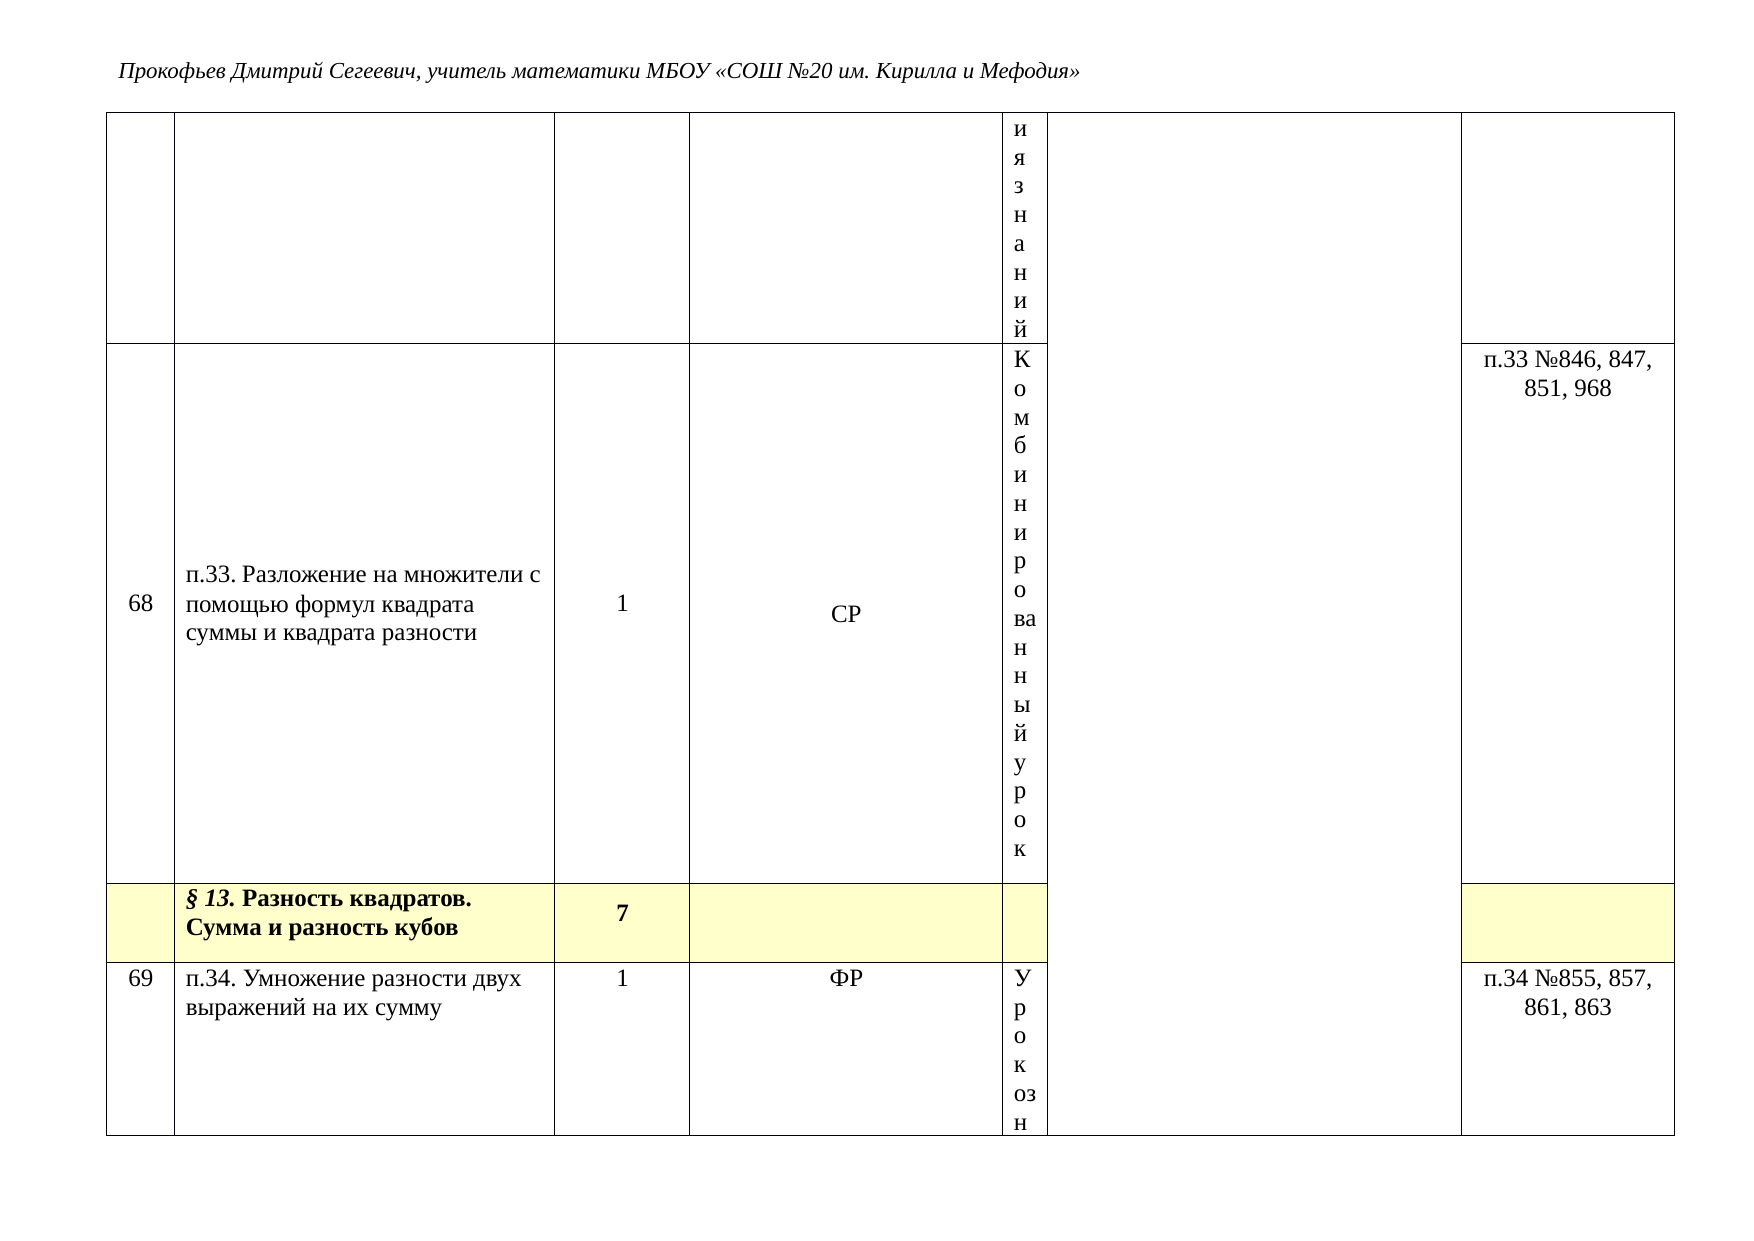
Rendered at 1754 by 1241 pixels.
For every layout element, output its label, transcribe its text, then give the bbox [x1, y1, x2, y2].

table_cell [1462, 884, 1674, 962]
table_cell [690, 884, 1002, 962]
table_cell СР [690, 344, 1002, 882]
table_cell [1048, 113, 1461, 1135]
table_cell п.34 №855, 857, 861, 863 [1462, 963, 1674, 1135]
table_cell ФР [690, 963, 1002, 1135]
table_cell 1 [555, 963, 689, 1135]
table_cell 68 [107, 344, 174, 882]
table_cell Комбинированный урок [1003, 344, 1047, 882]
table_cell [1462, 113, 1674, 343]
table_cell [1003, 884, 1047, 962]
table_cell [107, 884, 174, 962]
table_cell [690, 113, 1002, 343]
table_cell Урок озн [1003, 963, 1047, 1135]
table_cell 1 [555, 344, 689, 882]
table_cell п.34. Умножение разности двух выражений на их сумму [175, 963, 554, 1135]
table_cell 7 [555, 884, 689, 962]
table_cell п.33 №846, 847, 851, 968 [1462, 344, 1674, 882]
table_cell § 13. Разность квадратов. Сумма и разность кубов [175, 884, 554, 962]
table_cell [555, 113, 689, 343]
table_cell [175, 113, 554, 343]
table_cell 69 [107, 963, 174, 1135]
table_cell ия знаний [1003, 113, 1047, 343]
table_cell [107, 113, 174, 343]
table_cell п.33. Разложение на множители с помощью формул квадрата суммы и квадрата разности [175, 344, 554, 882]
